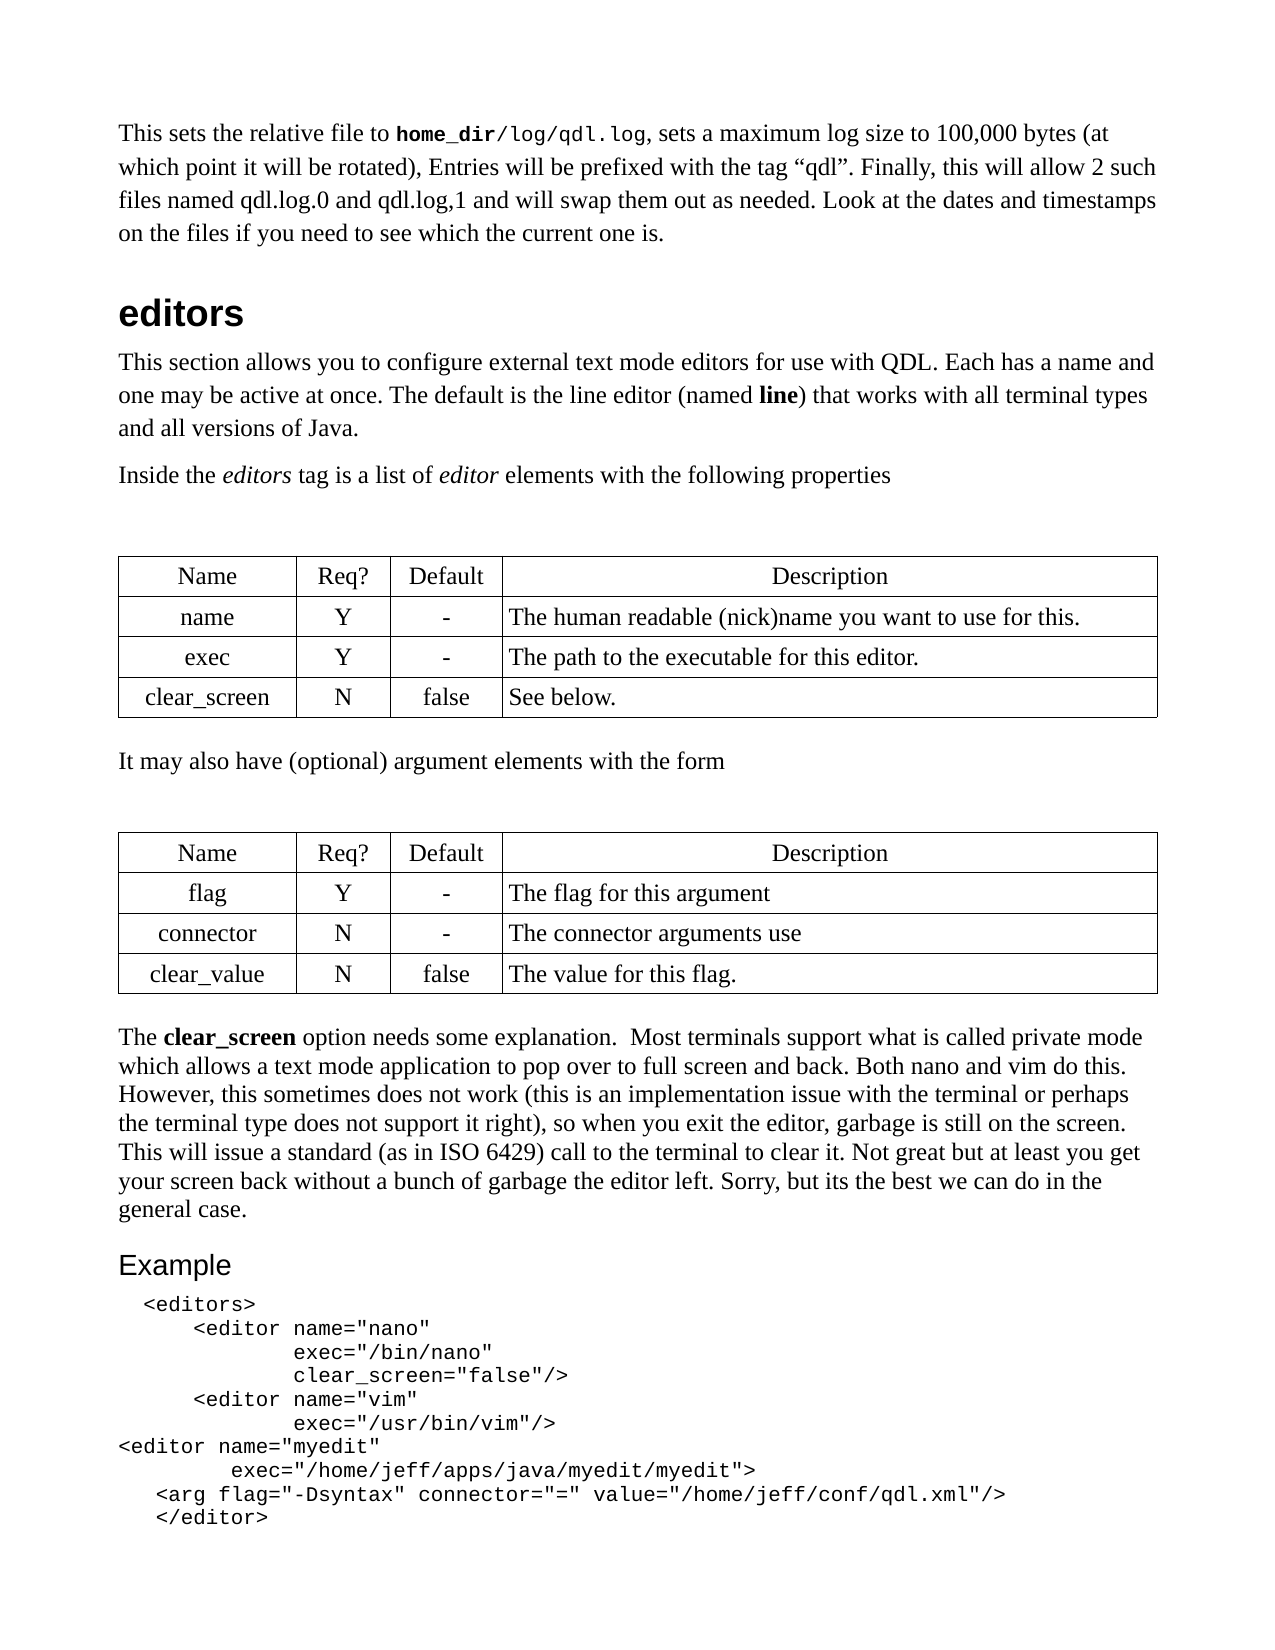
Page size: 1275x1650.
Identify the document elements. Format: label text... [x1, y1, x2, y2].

table_cell connector [119, 914, 296, 953]
table_cell The flag for this argument [503, 873, 1157, 913]
text This sets the relative file to home_dir/log/qdl.log, sets a maximum log size to 100,000 bytes (at which point it will be rotated), Entries will be prefixed with the tag “qdl”. Finally, this will allow 2 such files named qdl.log.0 and qdl.log,1 and will swap them out as needed. Look at the dates and timestamps on the files if you need to see which the current one is. [118, 118, 1157, 247]
text The clear_screen option needs some explanation. Most terminals support what is called private mode which allows a text mode application to pop over to full screen and back. Both nano and vim do this. However, this sometimes does not work (this is an implementation issue with the terminal or perhaps the terminal type does not support it right), so when you exit the editor, garbage is still on the screen. This will issue a standard (as in ISO 6429) call to the terminal to clear it. Not great but at least you get your screen back without a bunch of garbage the editor left. Sorry, but its the best we can do in the general case. [118, 1022, 1157, 1223]
table_cell - [391, 914, 502, 953]
table_cell - [391, 637, 502, 677]
table_cell The human readable (nick)name you want to use for this. [503, 597, 1157, 636]
table_cell See below. [503, 678, 1157, 717]
table_cell Y [297, 637, 390, 677]
table_cell name [119, 597, 296, 636]
table_cell flag [119, 873, 296, 913]
text <editor name="vim" [118, 1389, 1157, 1413]
text clear_screen="false"/> [118, 1365, 1157, 1389]
table_cell The value for this flag. [503, 954, 1157, 993]
table_cell false [391, 678, 502, 717]
table_cell Y [297, 597, 390, 636]
table_cell clear_screen [119, 678, 296, 717]
text exec="/bin/nano" [118, 1342, 1157, 1365]
table_cell N [297, 678, 390, 717]
text </editor> [118, 1507, 1157, 1531]
table_cell The path to the executable for this editor. [503, 637, 1157, 677]
text <editor name="myedit" [118, 1436, 1157, 1460]
text It may also have (optional) argument elements with the form [118, 746, 1157, 774]
text exec="/home/jeff/apps/java/myedit/myedit"> [118, 1460, 1157, 1483]
table_cell - [391, 873, 502, 913]
table_header Req? [297, 833, 390, 872]
table_cell Y [297, 873, 390, 913]
table_header Default [391, 833, 502, 872]
table_cell N [297, 954, 390, 993]
table_header Description [503, 833, 1157, 872]
table_cell - [391, 597, 502, 636]
table_cell clear_value [119, 954, 296, 993]
subtitle Example [118, 1248, 1157, 1282]
subtitle editors [118, 291, 1157, 334]
text This section allows you to configure external text mode editors for use with QDL. Each has a name and one may be active at once. The default is the line editor (named line) that works with all terminal types and all versions of Java. [118, 347, 1157, 442]
table_cell N [297, 914, 390, 953]
table_header Req? [297, 557, 390, 596]
text exec="/usr/bin/vim"/> [118, 1413, 1157, 1436]
text <arg flag="-Dsyntax" connector="=" value="/home/jeff/conf/qdl.xml"/> [118, 1483, 1157, 1507]
table_header Name [119, 833, 296, 872]
table_header Default [391, 557, 502, 596]
table_cell The connector arguments use [503, 914, 1157, 953]
table_header Description [503, 557, 1157, 596]
table_cell false [391, 954, 502, 993]
table_cell exec [119, 637, 296, 677]
text Inside the editors tag is a list of editor elements with the following properties [118, 460, 1157, 489]
text <editors> [118, 1294, 1157, 1318]
text <editor name="nano" [118, 1318, 1157, 1342]
table_header Name [119, 557, 296, 596]
